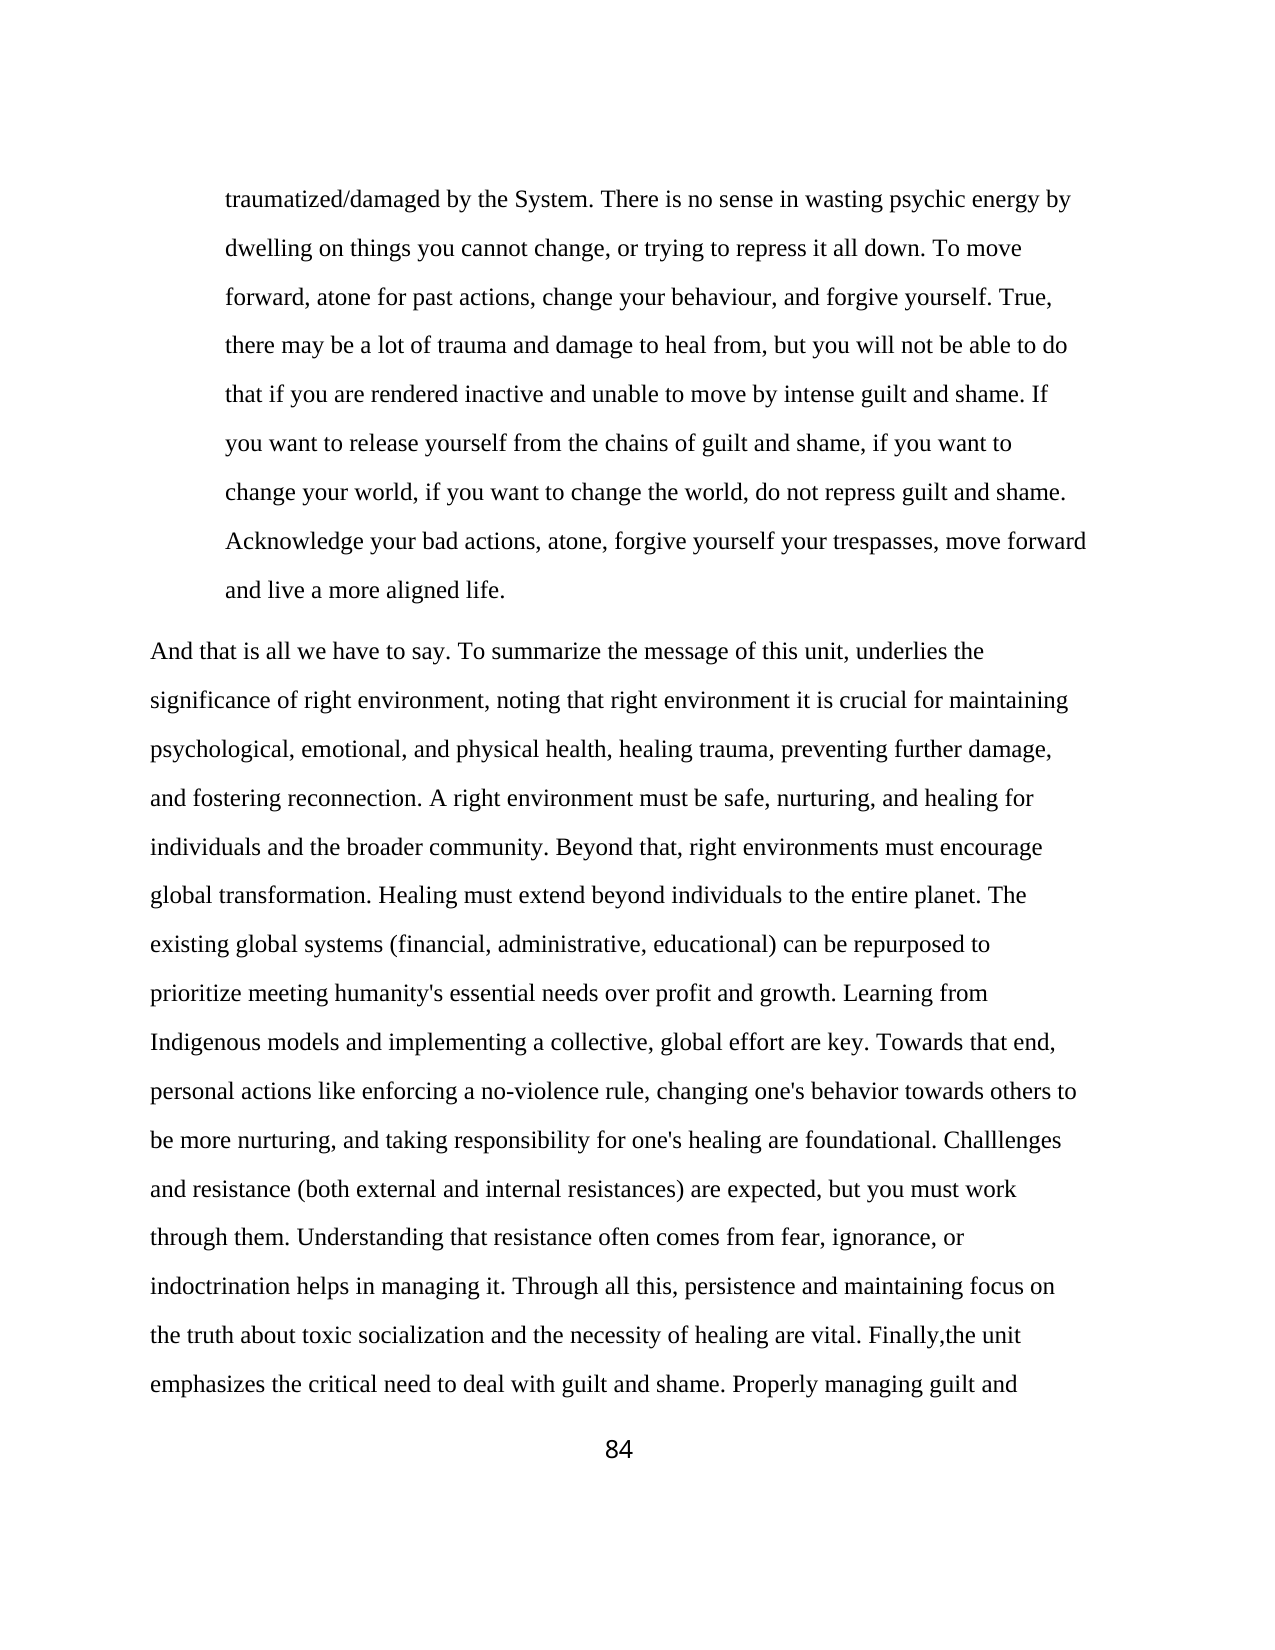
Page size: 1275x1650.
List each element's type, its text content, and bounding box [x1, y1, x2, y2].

text And that is all we have to say. To summarize the message of this unit, underlies the significance of right environment, noting that right environment it is crucial for maintaining psychological, emotional, and physical health, healing trauma, preventing further damage, and fostering reconnection. A right environment must be safe, nurturing, and healing for individuals and the broader community. Beyond that, right environments must encourage global transformation. Healing must extend beyond individuals to the entire planet. The existing global systems (financial, administrative, educational) can be repurposed to prioritize meeting humanity's essential needs over profit and growth. Learning from Indigenous models and implementing a collective, global effort are key. Towards that end, personal actions like enforcing a no-violence rule, changing one's behavior towards others to be more nurturing, and taking responsibility for one's healing are foundational. Challlenges and resistance (both external and internal resistances) are expected, but you must work through them. Understanding that resistance often comes from fear, ignorance, or indoctrination helps in managing it. Through all this, persistence and maintaining focus on the truth about toxic socialization and the necessity of healing are vital. Finally,the unit emphasizes the critical need to deal with guilt and shame. Properly managing guilt and [150, 636, 1087, 1398]
list traumatized/damaged by the System. There is no sense in wasting psychic energy by dwelling on things you cannot change, or trying to repress it all down. To move forward, atone for past actions, change your behaviour, and forgive yourself. True, there may be a lot of trauma and damage to heal from, but you will not be able to do that if you are rendered inactive and unable to move by intense guilt and shame. If you want to release yourself from the chains of guilt and shame, if you want to change your world, if you want to change the world, do not repress guilt and shame. Acknowledge your bad actions, atone, forgive yourself your trespasses, move forward and live a more aligned life. [187, 184, 1087, 604]
